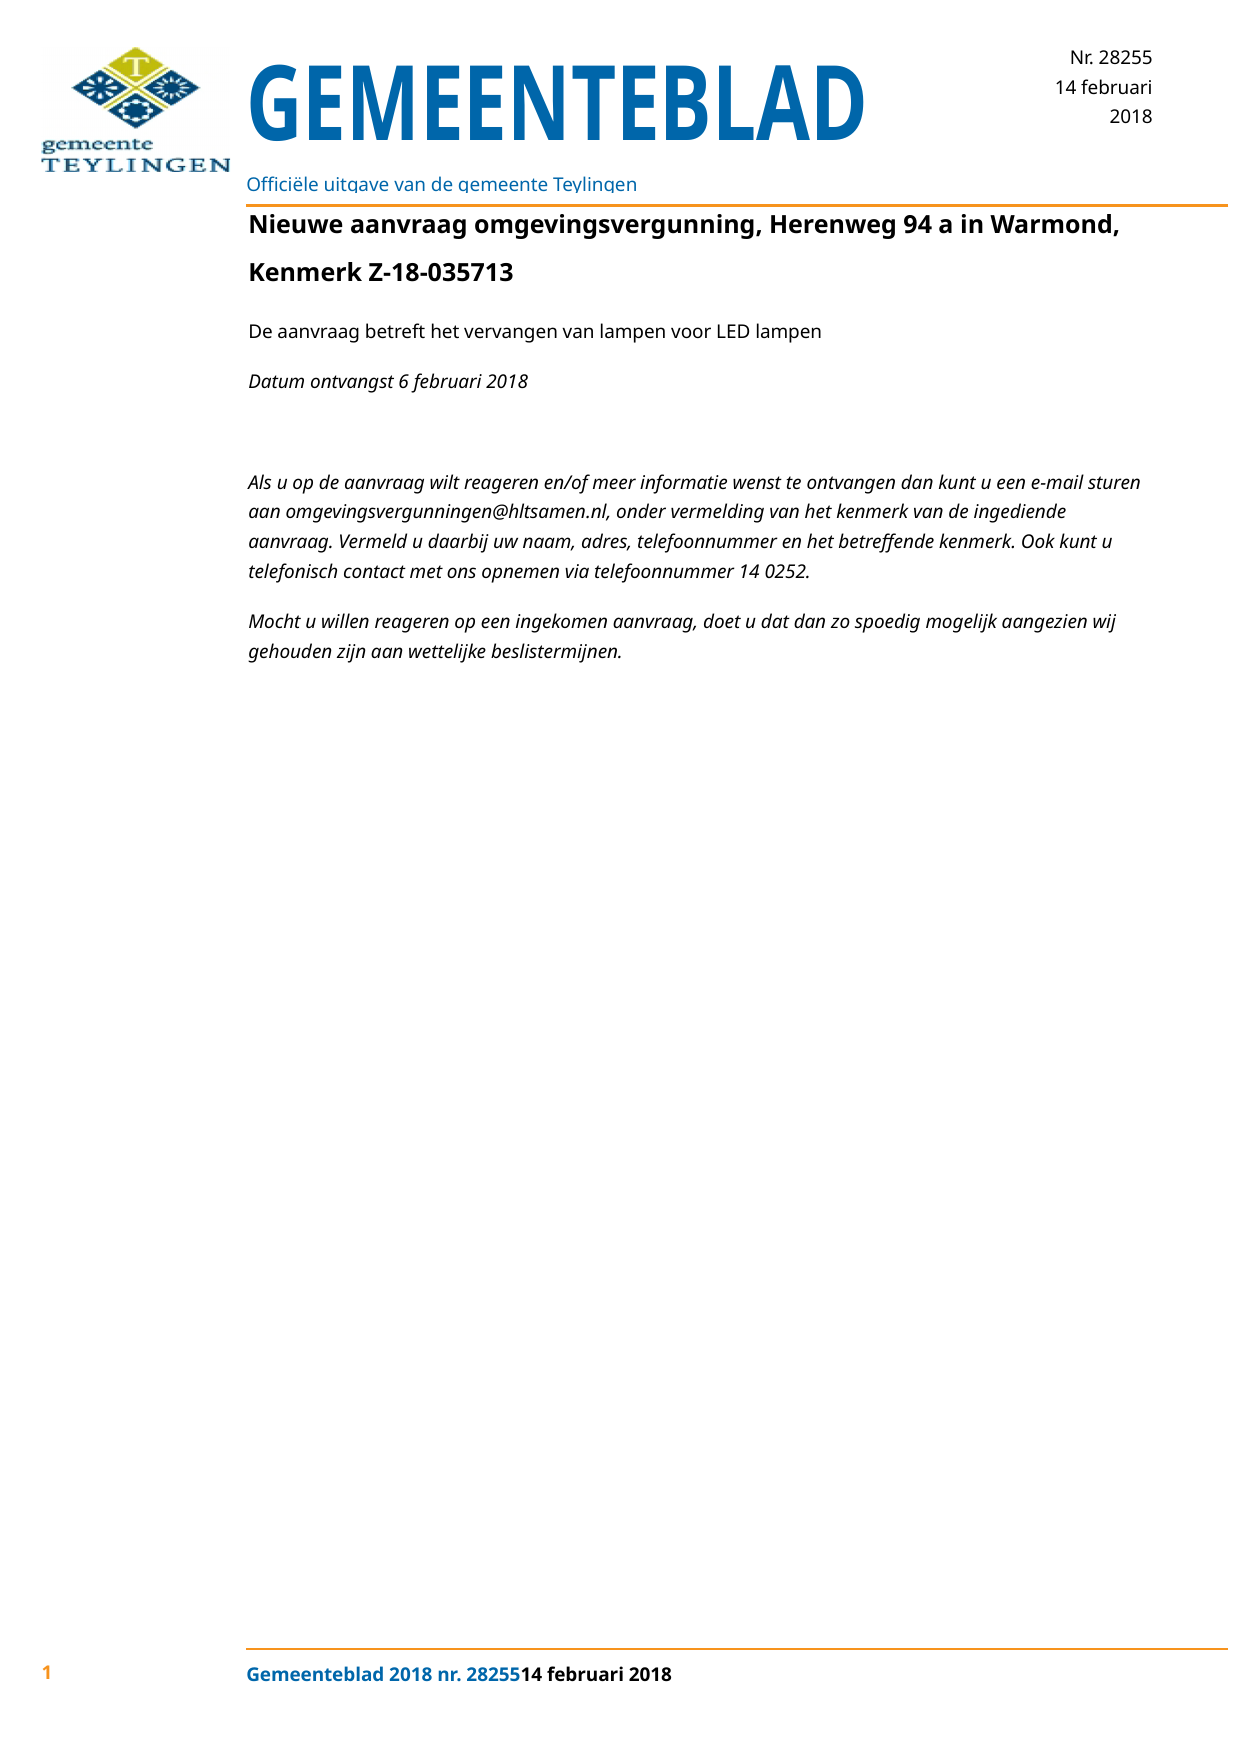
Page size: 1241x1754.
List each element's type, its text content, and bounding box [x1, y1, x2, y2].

text Als u op de aanvraag wilt reageren en/of meer informatie wenst te ontvangen dan kunt u een e-mail sturen aan omgevingsvergunningen@hltsamen.nl, onder vermelding van het kenmerk van de ingediende aanvraag. Vermeld u daarbij uw naam, adres, telefoonnummer en het betreffende kenmerk. Ook kunt u telefonisch contact met ons opnemen via telefoonnummer 14 0252. [248, 469, 1152, 584]
picture [41, 47, 231, 172]
text Datum ontvangst 6 februari 2018 [248, 368, 1152, 394]
text Nieuwe aanvraag omgevingsvergunning, Herenweg 94 a in Warmond, Kenmerk Z-18-035713 [248, 207, 1152, 288]
text Mocht u willen reageren op een ingekomen aanvraag, doet u dat dan zo spoedig mogelijk aangezien wij gehouden zijn aan wettelijke beslistermijnen. [248, 608, 1152, 664]
text De aanvraag betreft het vervangen van lampen voor LED lampen [248, 318, 1152, 344]
